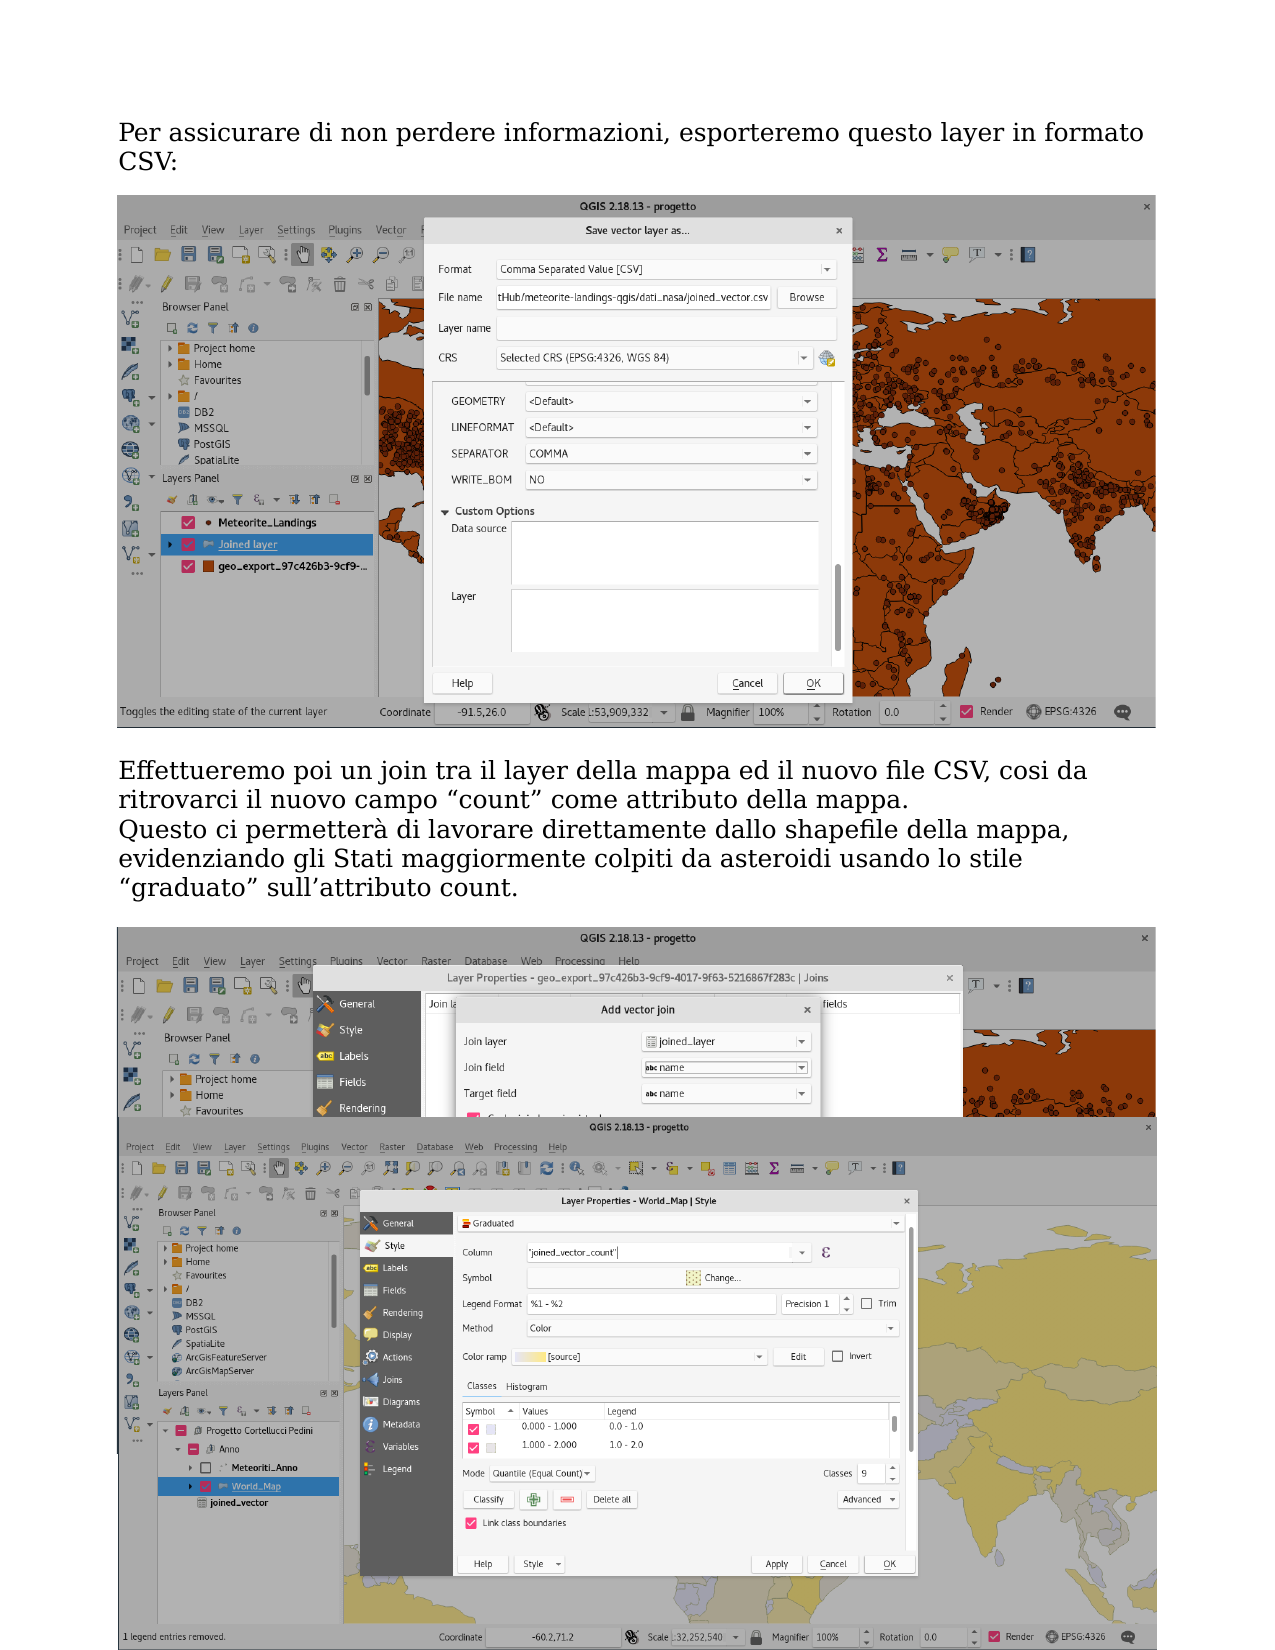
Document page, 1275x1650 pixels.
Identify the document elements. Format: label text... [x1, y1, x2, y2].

picture [116, 927, 1157, 1650]
text Per assicurare di non perdere informazioni, esporteremo questo layer in formato CSV: [118, 118, 1157, 176]
text Effettueremo poi un join tra il layer della mappa ed il nuovo file CSV, cosi da ritrovarci il nuovo campo “count” come attributo della mappa. [118, 757, 1157, 815]
picture [117, 195, 1156, 728]
text Questo ci permetterà di lavorare direttamente dallo shapefile della mappa, evidenziando gli Stati maggiormente colpiti da asteroidi usando lo stile “graduato” sull’attributo count. [118, 815, 1157, 902]
